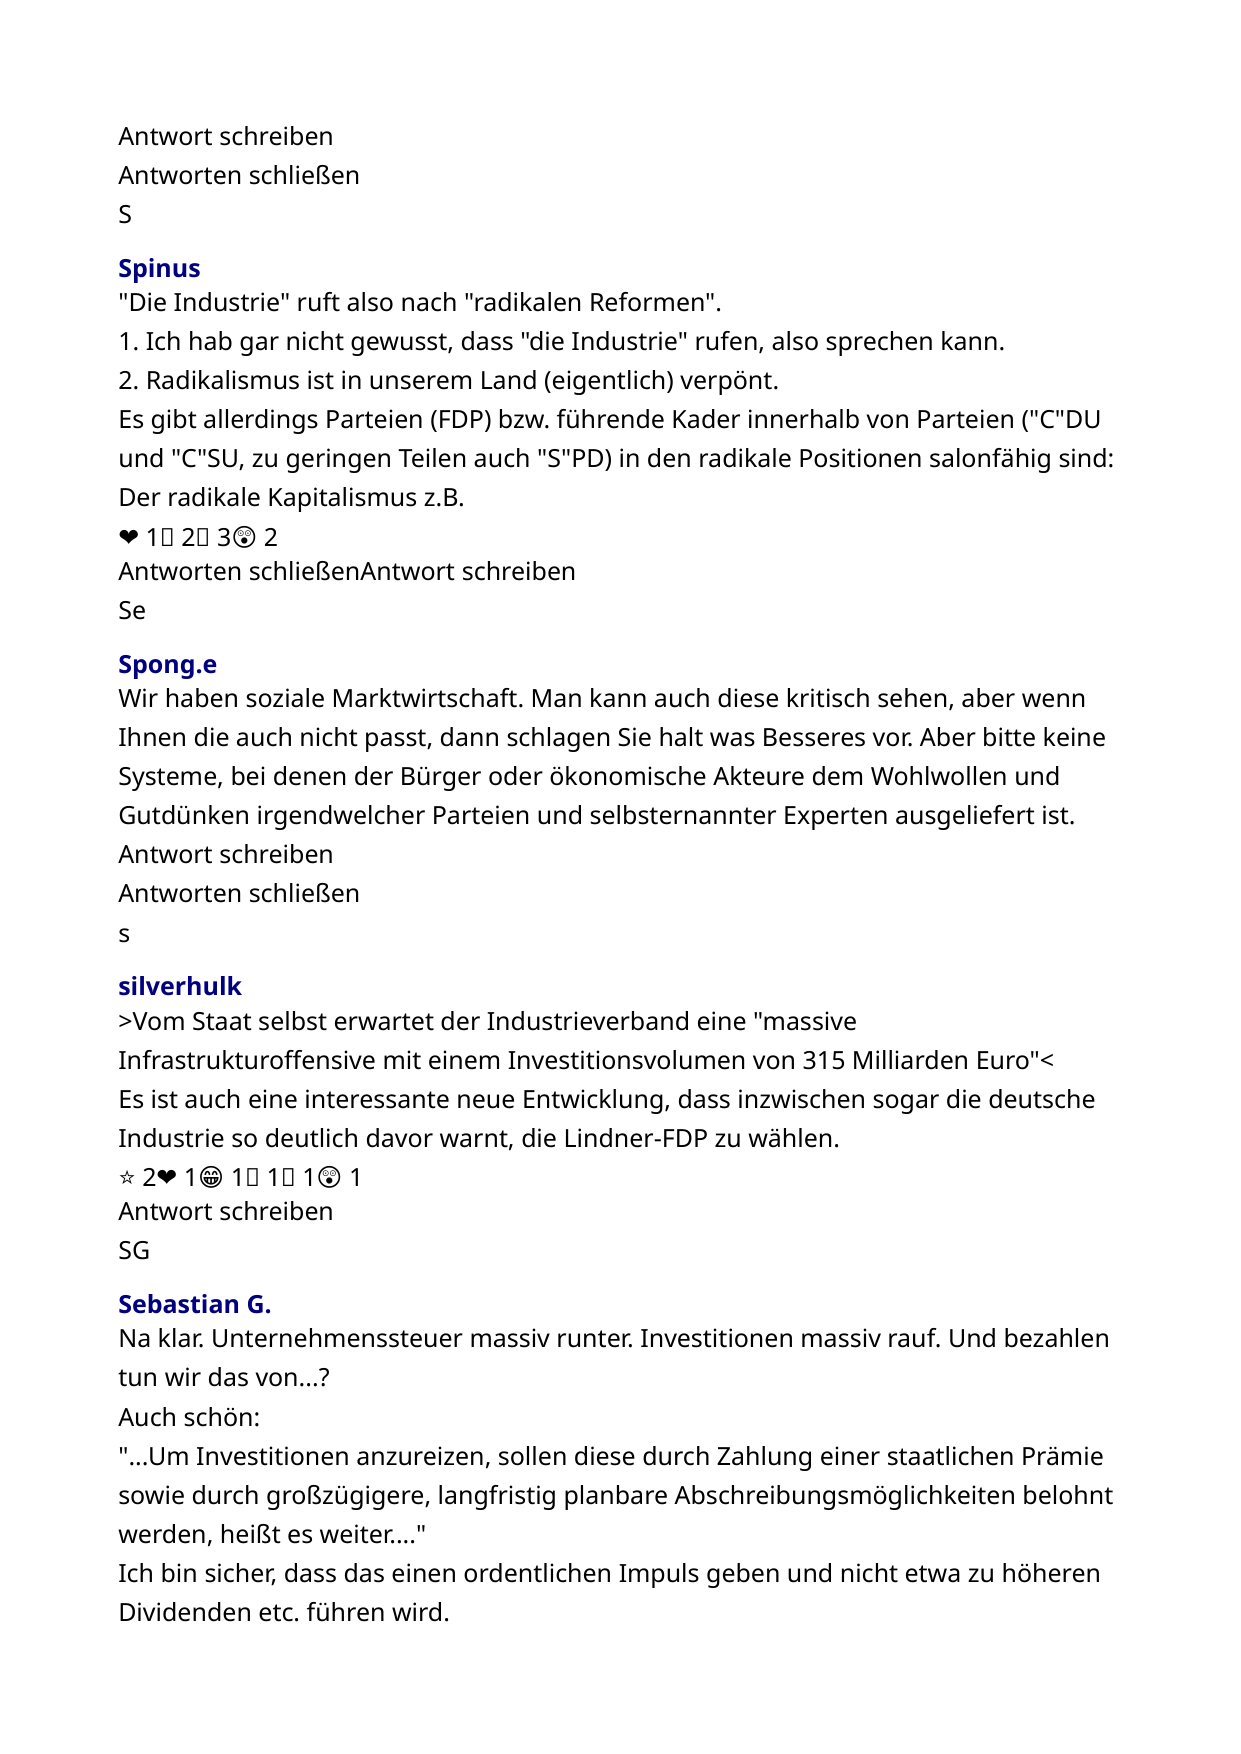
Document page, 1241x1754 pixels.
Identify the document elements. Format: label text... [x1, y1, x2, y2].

subtitle silverhulk [118, 969, 1122, 1003]
text Antworten schließen [118, 157, 1122, 191]
text Antwort schreiben [118, 118, 1122, 152]
text Se [118, 592, 1122, 627]
text "Die Industrie" ruft also nach "radikalen Reformen". 1. Ich hab gar nicht gewusst, dass "die Industrie" rufen, also sprechen kann. 2. Radikalismus ist in unserem Land (eigentlich) verpönt. Es gibt allerdings Parteien (FDP) bzw. führende Kader innerhalb von Parteien ("C"DU und "C"SU, zu geringen Teilen auch "S"PD) in den radikale Positionen salonfähig sind: Der radikale Kapitalismus z.B. [118, 284, 1122, 514]
text Ich bin sicher, dass das einen ordentlichen Impuls geben und nicht etwa zu höheren Dividenden etc. führen wird. [118, 1556, 1122, 1629]
subtitle Spong.e [118, 646, 1122, 680]
text s [118, 915, 1122, 949]
text Wir haben soziale Marktwirtschaft. Man kann auch diese kritisch sehen, aber wenn Ihnen die auch nicht passt, dann schlagen Sie halt was Besseres vor. Aber bitte keine Systeme, bei denen der Bürger oder ökonomische Akteure dem Wohlwollen und Gutdünken irgendwelcher Parteien und selbsternannter Experten ausgeliefert ist. [118, 680, 1122, 832]
text >Vom Staat selbst erwartet der Industrieverband eine "massive Infrastrukturoffensive mit einem Investitionsvolumen von 315 Milliarden Euro"< [118, 1003, 1122, 1076]
text Antwort schreiben [118, 837, 1122, 871]
text "...Um Investitionen anzureizen, sollen diese durch Zahlung einer staatlichen Prämie sowie durch großzügigere, langfristig planbare Abschreibungsmöglichkeiten belohnt werden, heißt es weiter...." [118, 1438, 1122, 1551]
text Antworten schließenAntwort schreiben [118, 553, 1122, 587]
text S [118, 196, 1122, 231]
text ⭐️ 2❤️ 1😁 1🙁 1🤨 1😲 1 [118, 1160, 1122, 1194]
text Es ist auch eine interessante neue Entwicklung, dass inzwischen sogar die deutsche Industrie so deutlich davor warnt, die Lindner-FDP zu wählen. [118, 1081, 1122, 1155]
text Antwort schreiben [118, 1194, 1122, 1228]
text Auch schön: [118, 1399, 1122, 1433]
text SG [118, 1233, 1122, 1267]
text Antworten schließen [118, 876, 1122, 910]
subtitle Sebastian G. [118, 1287, 1122, 1321]
text Na klar. Unternehmenssteuer massiv runter. Investitionen massiv rauf. Und bezahlen tun wir das von...? [118, 1321, 1122, 1394]
text ❤️ 1🙁 2🤨 3😲 2 [118, 519, 1122, 553]
subtitle Spinus [118, 250, 1122, 284]
